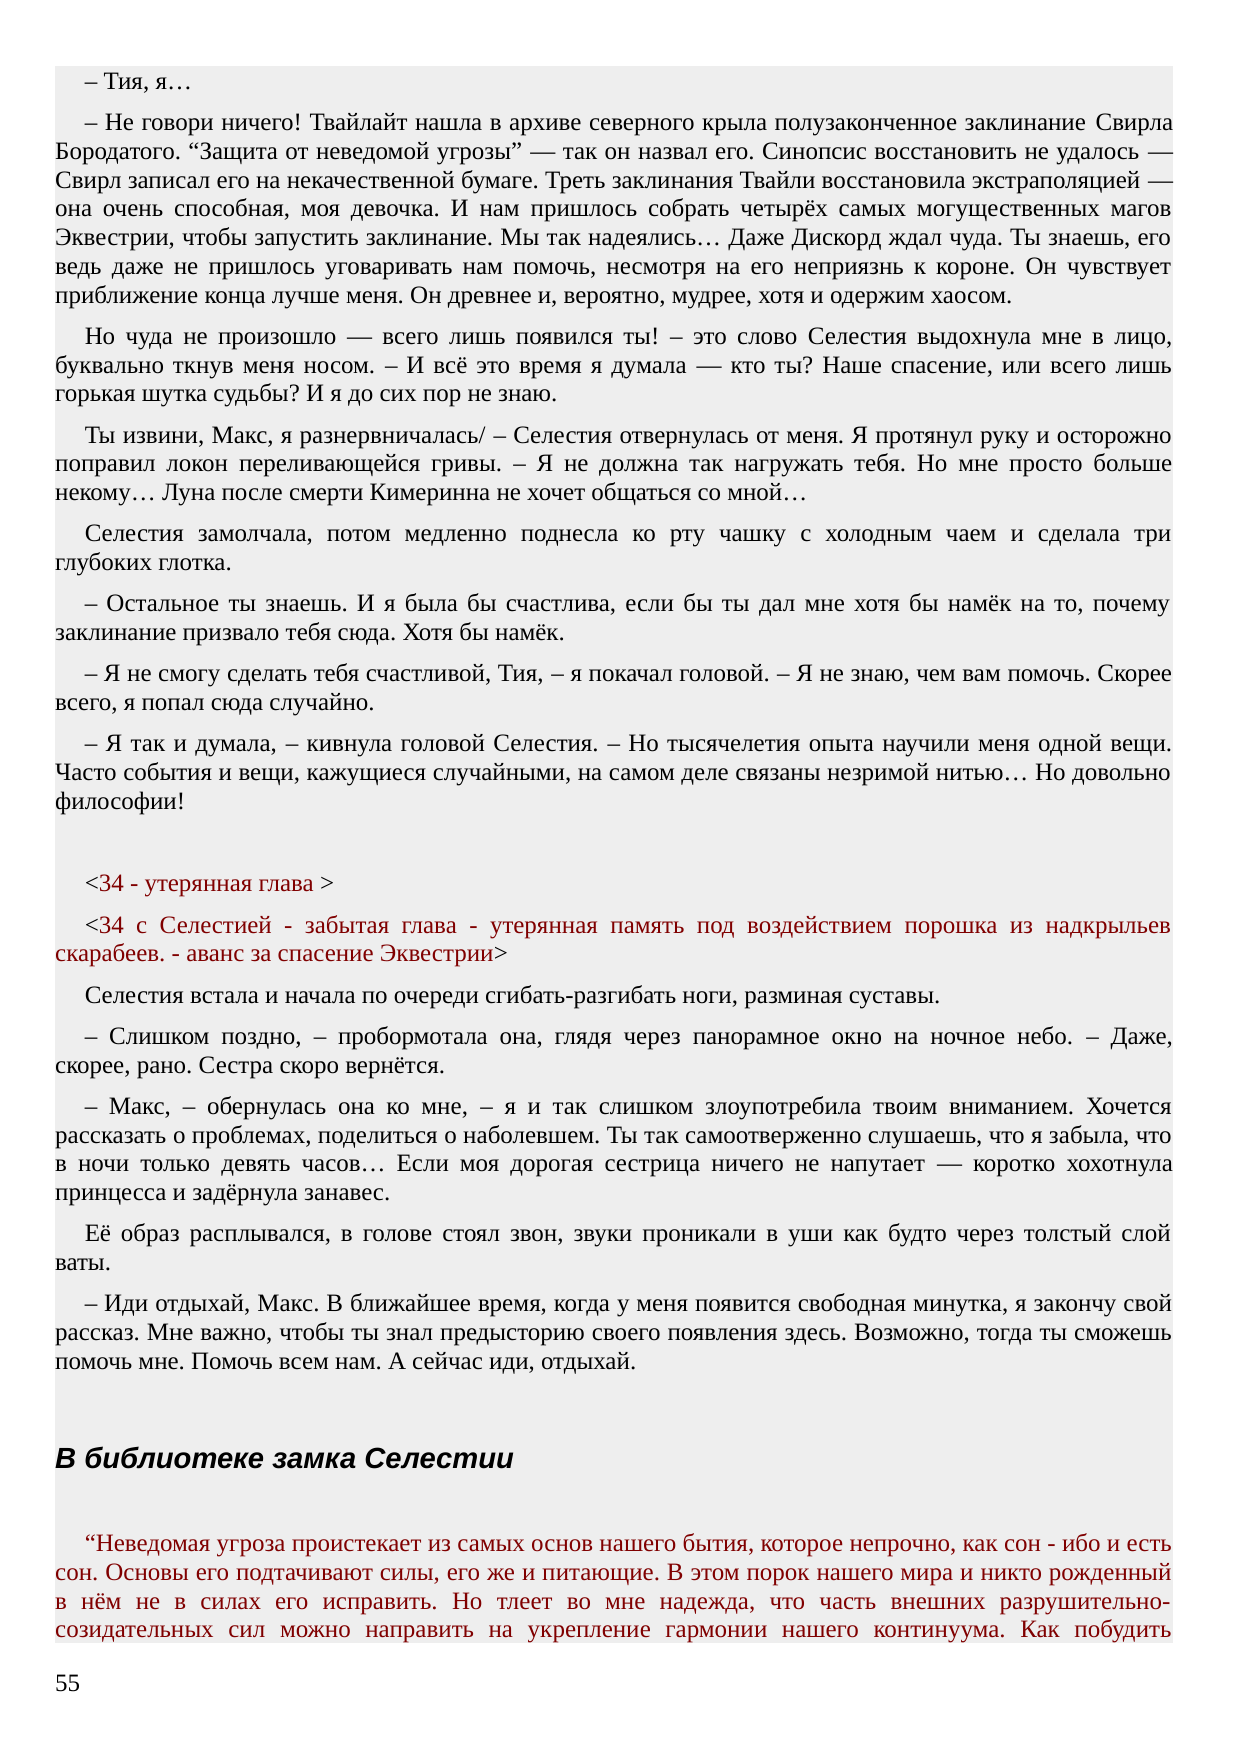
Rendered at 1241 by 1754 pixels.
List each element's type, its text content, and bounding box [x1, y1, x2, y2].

text – Остальное ты знаешь. И я была бы счастлива, если бы ты дал мне хотя бы намёк на то, почему заклинание призвало тебя сюда. Хотя бы намёк. [55, 588, 1173, 646]
text – Я не смогу сделать тебя счастливой, Тия, – я покачал головой. – Я не знаю, чем вам помочь. Скорее всего, я попал сюда случайно. [55, 658, 1173, 716]
subtitle В библиотеке замка Селестии [55, 1441, 1173, 1474]
text Её образ расплывался, в голове стоял звон, звуки проникали в уши как будто через толстый слой ваты. [55, 1218, 1173, 1276]
text – Иди отдыхай, Макс. В ближайшее время, когда у меня появится свободная минутка, я закончу свой рассказ. Мне важно, чтобы ты знал предысторию своего появления здесь. Возможно, тогда ты сможешь помочь мне. Помочь всем нам. А сейчас иди, отдыхай. [55, 1288, 1173, 1375]
text <34 - утерянная глава > [55, 868, 1173, 897]
text Селестия замолчала, потом медленно поднесла ко рту чашку с холодным чаем и сделала три глубоких глотка. [55, 518, 1173, 576]
text – Макс, – обернулась она ко мне, – я и так слишком злоупотребила твоим вниманием. Хочется рассказать о проблемах, поделиться о наболевшем. Ты так самоотверженно слушаешь, что я забыла, что в ночи только девять часов… Если моя дорогая сестрица ничего не напутает — коротко хохотнула принцесса и задёрнула занавес. [55, 1091, 1173, 1206]
text – Тия, я… [55, 66, 1173, 95]
text Ты извини, Макс, я разнервничалась/ – Селестия отвернулась от меня. Я протянул руку и осторожно поправил локон переливающейся гривы. – Я не должна так нагружать тебя. Но мне просто больше некому… Луна после смерти Кимеринна не хочет общаться со мной… [55, 420, 1173, 506]
text – Слишком поздно, – пробормотала она, глядя через панорамное окно на ночное небо. – Даже, скорее, рано. Сестра скоро вернётся. [55, 1021, 1173, 1078]
text “Неведомая угроза проистекает из самых основ нашего бытия, которое непрочно, как сон - ибо и есть сон. Основы его подтачивают силы, его же и питающие. В этом порок нашего мира и никто рожденный в нём не в силах его исправить. Но тлеет во мне надежда, что часть внешних разрушительно-созидательных сил можно направить на укрепление гармонии нашего континуума. Как побудить [55, 1528, 1173, 1643]
text Селестия встала и начала по очереди сгибать-разгибать ноги, разминая суставы. [55, 980, 1173, 1008]
text <34 с Селестией - забытая глава - утерянная память под воздействием порошка из надкрыльев скарабеев. - аванс за спасение Эквестрии> [55, 910, 1173, 967]
text – Я так и думала, – кивнула головой Селестия. – Но тысячелетия опыта научили меня одной вещи. Часто события и вещи, кажущиеся случайными, на самом деле связаны незримой нитью… Но довольно философии! [55, 728, 1173, 815]
text – Не говори ничего! Твайлайт нашла в архиве северного крыла полузаконченное заклинание Cвирла Бородатого. “Защита от неведомой угрозы” — так он назвал его. Синопсис восстановить не удалось — Свирл записал его на некачественной бумаге. Треть заклинания Твайли восстановила экстраполяцией — она очень способная, моя девочка. И нам пришлось собрать четырёх самых могущественных магов Эквестрии, чтобы запустить заклинание. Мы так надеялись… Даже Дискорд ждал чуда. Ты знаешь, его ведь даже не пришлось уговаривать нам помочь, несмотря на его неприязнь к короне. Он чувствует приближение конца лучше меня. Он древнее и, вероятно, мудрее, хотя и одержим хаосом. [55, 107, 1173, 308]
text Но чуда не произошло — всего лишь появился ты! – это слово Селестия выдохнула мне в лицо, буквально ткнув меня носом. – И всё это время я думала — кто ты? Наше спасение, или всего лишь горькая шутка судьбы? И я до сих пор не знаю. [55, 321, 1173, 407]
